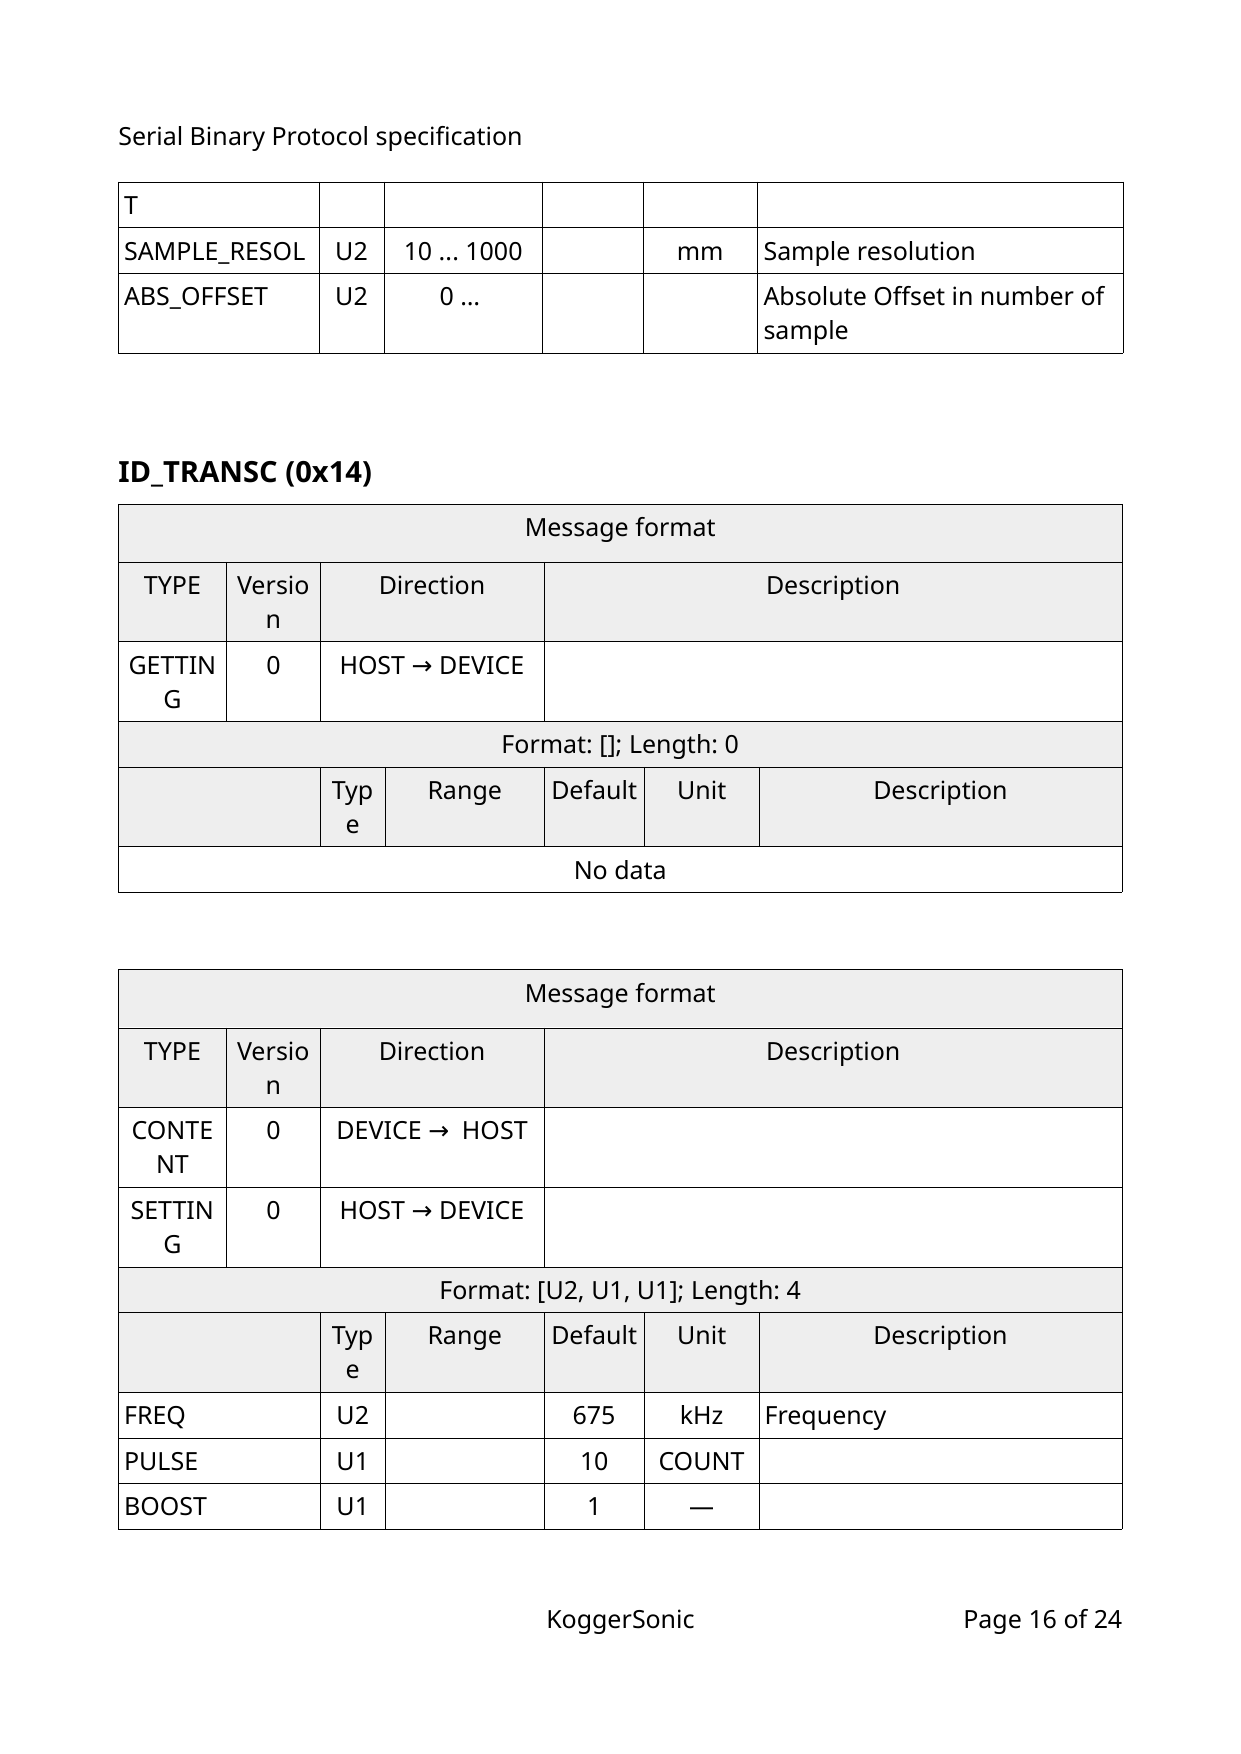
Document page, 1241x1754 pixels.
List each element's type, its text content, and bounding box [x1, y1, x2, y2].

table_cell 10 ... 1000 [385, 228, 542, 273]
table_cell Description [760, 768, 1122, 846]
table_cell 10 [545, 1439, 644, 1483]
subtitle ID_TRANSC (0x14) [118, 451, 1122, 491]
table_cell COUNT [645, 1439, 759, 1483]
table_cell CONTENT [119, 1108, 226, 1187]
table_cell GETTING [119, 642, 226, 721]
table_cell [644, 274, 757, 353]
table_cell Frequency [760, 1393, 1122, 1437]
table_header Message format [119, 970, 1122, 1027]
table_cell Absolute Offset in number of sample [758, 274, 1123, 353]
table_cell [760, 1439, 1122, 1483]
table_cell Type [321, 1313, 385, 1392]
table_cell Format: []; Length: 0 [119, 722, 1122, 767]
table_cell kHz [645, 1393, 759, 1437]
table_cell DEVICE → HOST [321, 1108, 544, 1187]
table_cell U2 [320, 274, 384, 353]
table_cell HOST → DEVICE [321, 1188, 544, 1267]
table_cell 0 [227, 1108, 320, 1187]
table_cell No data [119, 847, 1122, 892]
table_cell 0 … [385, 274, 542, 353]
table_cell Sample resolution [758, 228, 1123, 273]
table_cell Format: [U2, U1, U1]; Length: 4 [119, 1268, 1122, 1312]
table_cell — [645, 1484, 759, 1529]
table_cell [545, 642, 1122, 721]
table_cell [385, 183, 542, 227]
table_cell [758, 183, 1123, 227]
table_cell Unit [645, 1313, 759, 1392]
table_cell PULSE [119, 1439, 320, 1483]
table_cell Default [545, 1313, 644, 1392]
table_cell Range [386, 1313, 544, 1392]
table_cell [320, 183, 384, 227]
table_cell [386, 1439, 544, 1483]
table_cell [386, 1393, 544, 1437]
table_cell Description [545, 1029, 1122, 1107]
table_cell 675 [545, 1393, 644, 1437]
table_cell TYPE [119, 563, 226, 641]
table_cell 0 [227, 642, 320, 721]
table_cell U1 [321, 1484, 385, 1529]
table_cell [386, 1484, 544, 1529]
table_cell 1 [545, 1484, 644, 1529]
table_cell [760, 1484, 1122, 1529]
table_cell Unit [645, 768, 759, 846]
table_cell Range [386, 768, 544, 846]
table_cell [543, 274, 643, 353]
table_cell Version [227, 563, 320, 641]
table_cell [545, 1108, 1122, 1187]
table_cell BOOST [119, 1484, 320, 1529]
table_cell mm [644, 228, 757, 273]
table_cell SAMPLE_RESOL [119, 228, 319, 273]
table_cell U1 [321, 1439, 385, 1483]
table_cell Direction [321, 1029, 544, 1107]
table_cell FREQ [119, 1393, 320, 1437]
table_cell SETTING [119, 1188, 226, 1267]
table_cell HOST → DEVICE [321, 642, 544, 721]
table_cell [119, 1313, 320, 1392]
table_cell Version [227, 1029, 320, 1107]
table_cell U2 [321, 1393, 385, 1437]
table_cell Type [321, 768, 385, 846]
table_cell [644, 183, 757, 227]
table_cell [545, 1188, 1122, 1267]
table_cell [543, 183, 643, 227]
table_cell Default [545, 768, 644, 846]
table_cell 0 [227, 1188, 320, 1267]
table_cell Direction [321, 563, 544, 641]
table_cell TYPE [119, 1029, 226, 1107]
table_cell ABS_OFFSET [119, 274, 319, 353]
table_cell [119, 768, 320, 846]
table_cell Description [760, 1313, 1122, 1392]
table_cell Description [545, 563, 1122, 641]
table_cell [543, 228, 643, 273]
table_cell U2 [320, 228, 384, 273]
table_header Message format [119, 505, 1122, 562]
table_cell T [119, 183, 319, 227]
